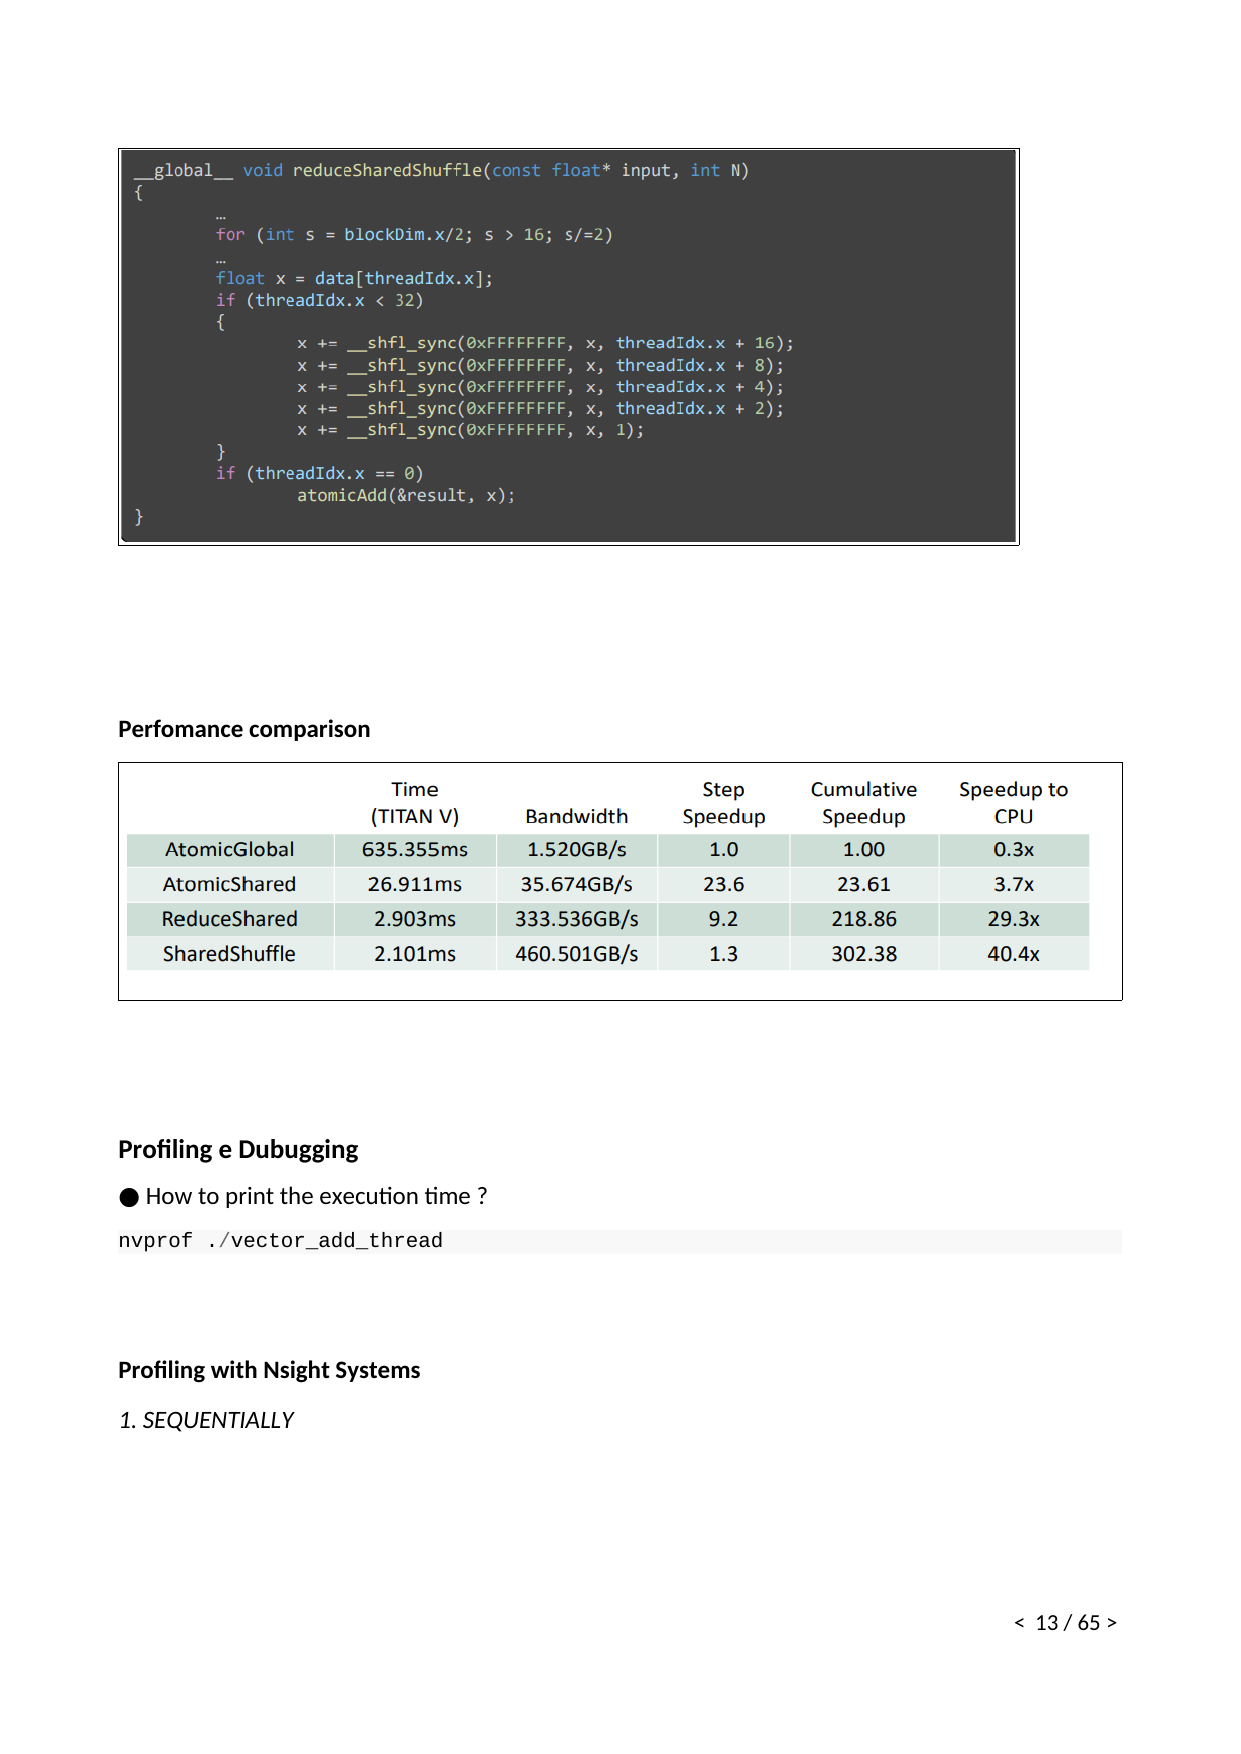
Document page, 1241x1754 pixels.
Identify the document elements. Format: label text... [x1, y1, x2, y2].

text ● How to print the execution time ? [118, 1180, 1122, 1211]
text 1. SEQUENTIALLY [118, 1404, 1122, 1434]
text nvprof ./vector_add_thread [118, 1230, 1122, 1254]
text Perfomance comparison [118, 713, 1122, 743]
text Profiling with Nsight Systems [118, 1354, 1122, 1385]
picture [121, 150, 1016, 542]
subtitle Profiling e Dubugging [118, 1133, 1122, 1166]
picture [121, 765, 1119, 997]
